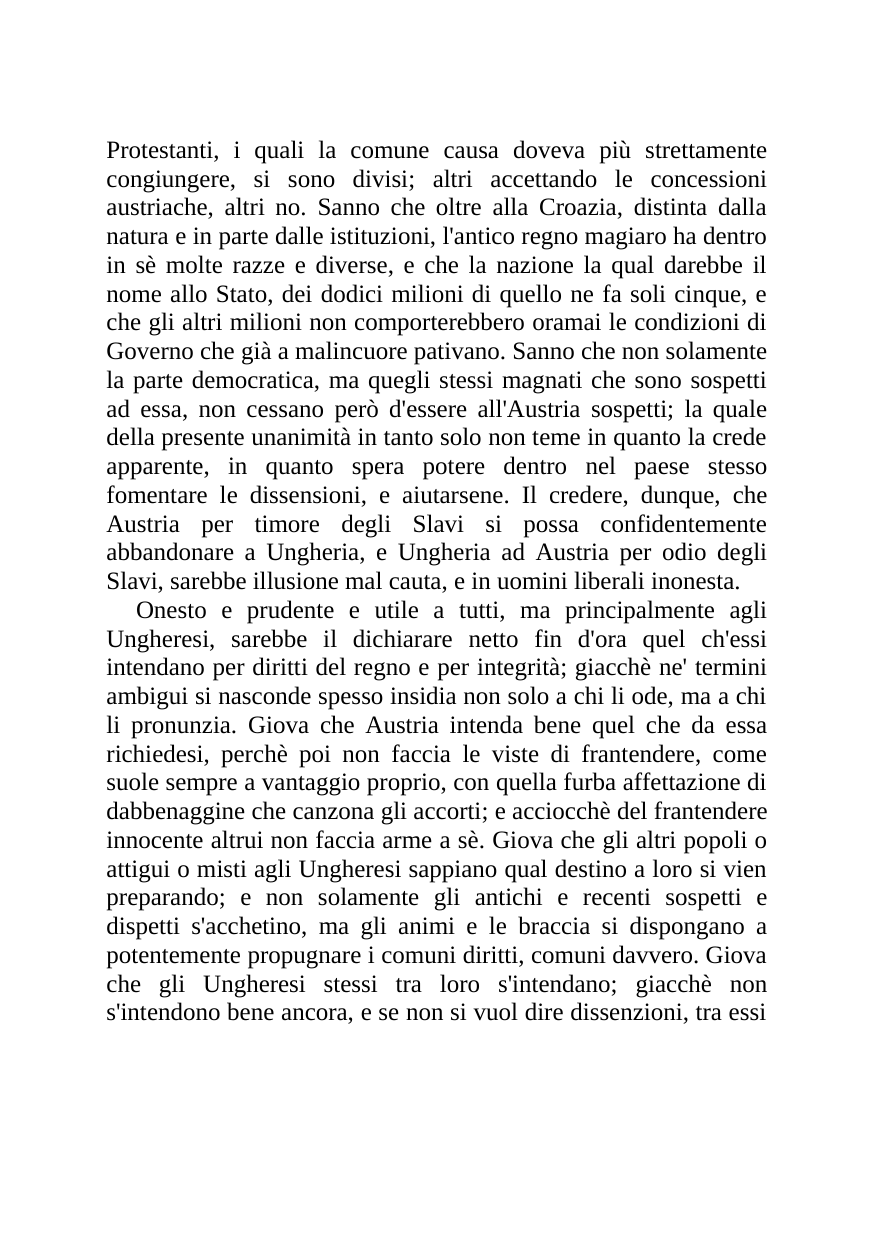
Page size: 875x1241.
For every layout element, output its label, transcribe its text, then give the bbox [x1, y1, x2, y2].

text Protestanti, i quali la comune causa doveva più strettamente congiungere, si sono divisi; altri accettando le concessioni austriache, altri no. Sanno che oltre alla Croazia, distinta dalla natura e in parte dalle istituzioni, l'antico regno magiaro ha dentro in sè molte razze e diverse, e che la nazione la qual darebbe il nome allo Stato, dei dodici milioni di quello ne fa soli cinque, e che gli altri milioni non comporterebbero oramai le condizioni di Governo che già a malincuore pativano. Sanno che non solamente la parte democratica, ma quegli stessi magnati che sono sospetti ad essa, non cessano però d'essere all'Austria sospetti; la quale della presente unanimità in tanto solo non teme in quanto la crede apparente, in quanto spera potere dentro nel paese stesso fomentare le dissensioni, e aiutarsene. Il credere, dunque, che Austria per timore degli Slavi si possa confidentemente abbandonare a Ungheria, e Ungheria ad Austria per odio degli Slavi, sarebbe illusione mal cauta, e in uomini liberali inonesta. [106, 135, 768, 595]
text Onesto e prudente e utile a tutti, ma principalmente agli Ungheresi, sarebbe il dichiarare netto fin d'ora quel ch'essi intendano per diritti del regno e per integrità; giacchè ne' termini ambigui si nasconde spesso insidia non solo a chi li ode, ma a chi li pronunzia. Giova che Austria intenda bene quel che da essa richiedesi, perchè poi non faccia le viste di frantendere, come suole sempre a vantaggio proprio, con quella furba affettazione di dabbenaggine che canzona gli accorti; e acciocchè del frantendere innocente altrui non faccia arme a sè. Giova che gli altri popoli o attigui o misti agli Ungheresi sappiano qual destino a loro si vien preparando; e non solamente gli antichi e recenti sospetti e dispetti s'acchetino, ma gli animi e le braccia si dispongano a potentemente propugnare i comuni diritti, comuni davvero. Giova che gli Ungheresi stessi tra loro s'intendano; giacchè non s'intendono bene ancora, e se non si vuol dire dissenzioni, tra essi [106, 595, 768, 1026]
